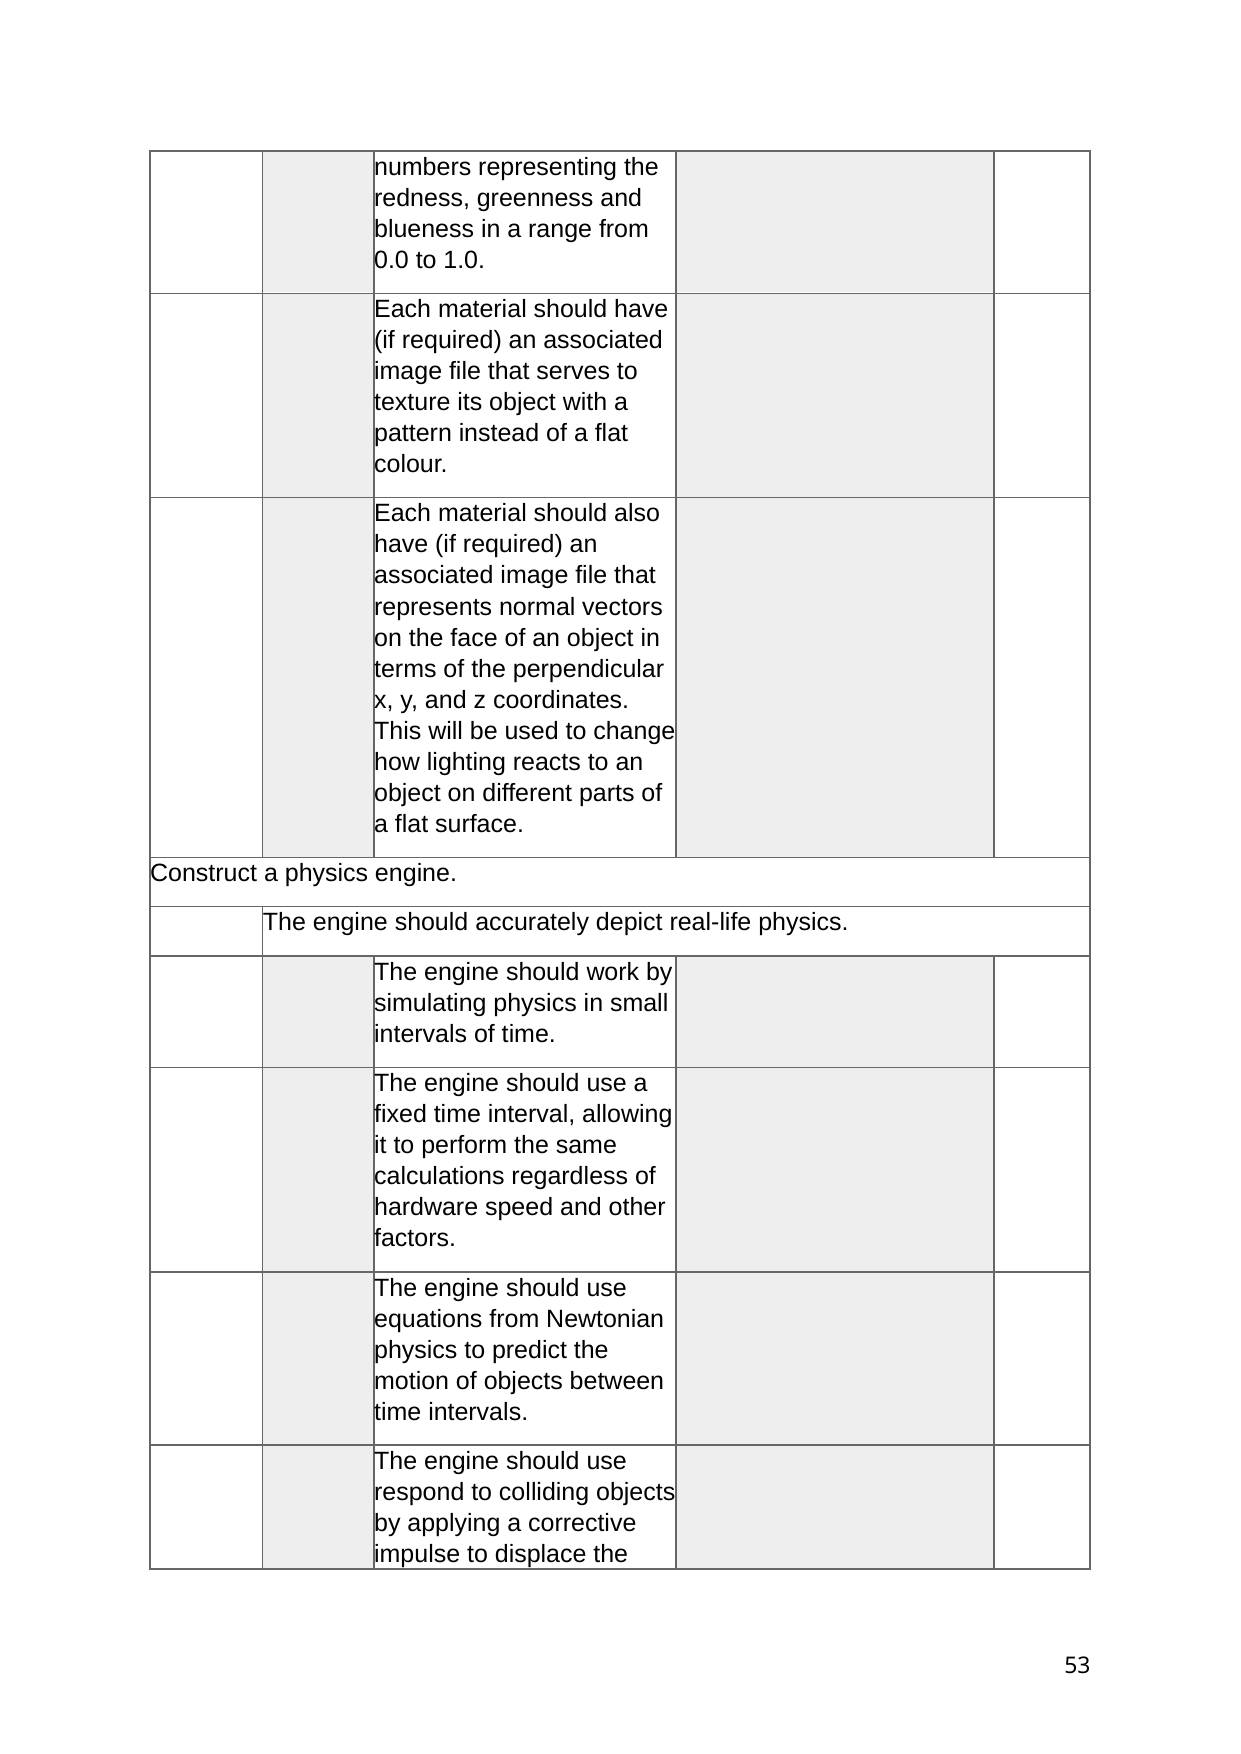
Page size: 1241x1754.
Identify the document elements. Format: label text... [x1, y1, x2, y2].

table_cell [677, 1273, 993, 1444]
table_cell [995, 498, 1089, 857]
table_cell [263, 294, 373, 497]
table_cell [995, 1446, 1089, 1568]
table_cell Each material should have (if required) an associated image file that serves to texture its object with a pattern instead of a flat colour. [375, 294, 675, 497]
table_cell The engine should use respond to colliding objects by applying a corrective impulse to displace the [375, 1446, 675, 1568]
table_cell [263, 1446, 373, 1568]
table_cell [151, 957, 262, 1066]
table_cell [677, 1068, 993, 1271]
table_cell [263, 1068, 373, 1271]
table_cell [151, 1068, 262, 1271]
table_cell [995, 1068, 1089, 1271]
table_cell The engine should work by simulating physics in small intervals of time. [375, 957, 675, 1066]
table_cell The engine should use a fixed time interval, allowing it to perform the same calculations regardless of hardware speed and other factors. [375, 1068, 675, 1271]
table_cell [995, 957, 1089, 1066]
table_cell Construct a physics engine. [151, 858, 1089, 906]
table_cell [151, 907, 262, 955]
table_cell [995, 1273, 1089, 1444]
table_cell The engine should accurately depict real-life physics. [263, 907, 1089, 955]
table_cell [263, 957, 373, 1066]
table_cell [263, 1273, 373, 1444]
table_cell [151, 1446, 262, 1568]
table_cell [677, 498, 993, 857]
table_cell [677, 1446, 993, 1568]
table_cell [263, 498, 373, 857]
table_cell Each material should also have (if required) an associated image file that represents normal vectors on the face of an object in terms of the perpendicular x, y, and z coordinates. This will be used to change how lighting reacts to an object on different parts of a flat surface. [375, 498, 675, 857]
table_cell [995, 294, 1089, 497]
table_cell [151, 1273, 262, 1444]
table_cell [151, 294, 262, 497]
table_cell [677, 152, 993, 292]
table_cell [151, 498, 262, 857]
table_cell [677, 957, 993, 1066]
table_cell [995, 152, 1089, 292]
table_cell The engine should use equations from Newtonian physics to predict the motion of objects between time intervals. [375, 1273, 675, 1444]
table_cell [151, 152, 262, 292]
table_cell [263, 152, 373, 292]
table_cell [677, 294, 993, 497]
table_cell numbers representing the redness, greenness and blueness in a range from 0.0 to 1.0. [375, 152, 675, 292]
